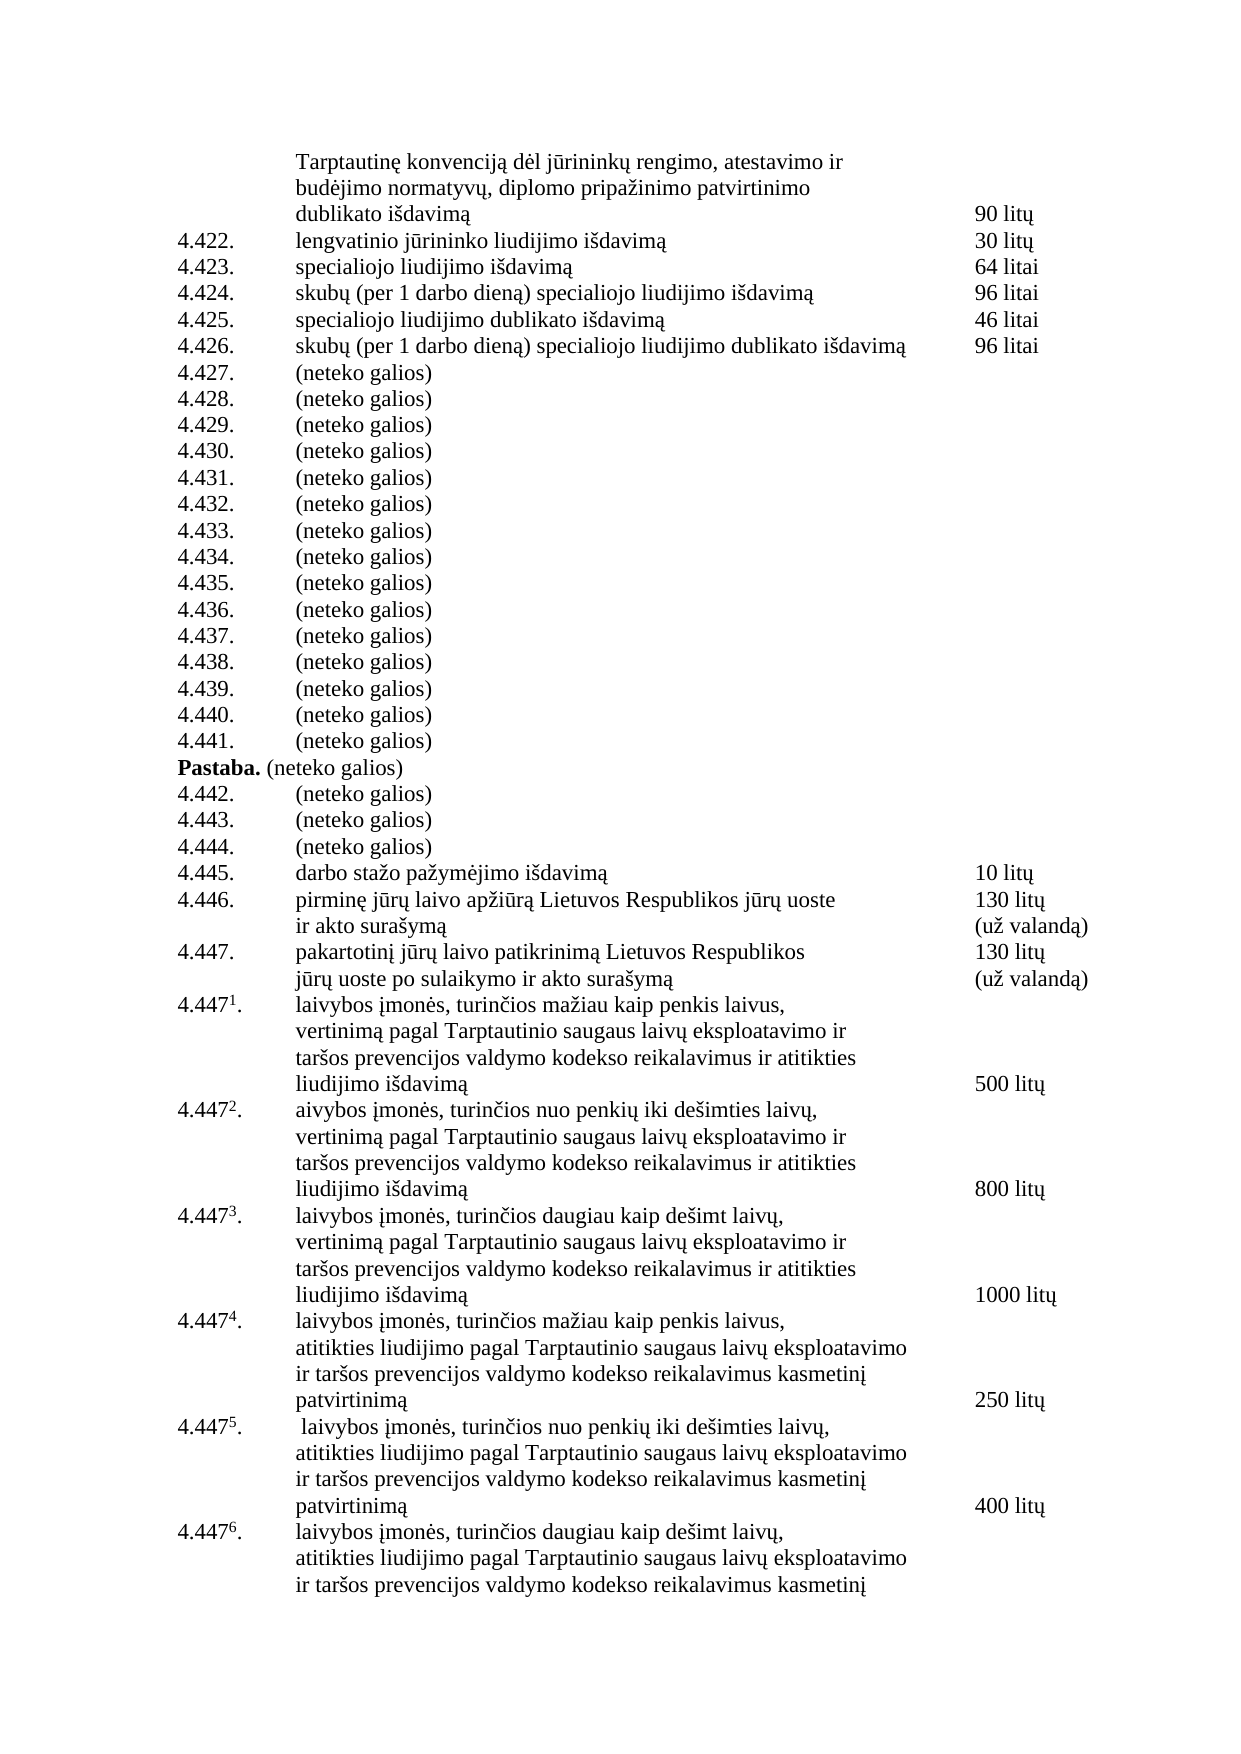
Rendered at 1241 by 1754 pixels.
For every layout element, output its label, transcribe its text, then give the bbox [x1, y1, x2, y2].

text ir taršos prevencijos valdymo kodekso reikalavimus kasmetinį [295, 1571, 1122, 1597]
text ir akto surašymą (už valandą) [177, 912, 1122, 938]
text 4.438. (neteko galios) [177, 648, 1122, 675]
text vertinimą pagal Tarptautinio saugaus laivų eksploatavimo ir [295, 1228, 1122, 1254]
text 4.446. pirminę jūrų laivo apžiūrą Lietuvos Respublikos jūrų uoste 130 litų [177, 886, 1122, 912]
text 4.443. (neteko galios) [177, 807, 1122, 833]
text jūrų uoste po sulaikymo ir akto surašymą (už valandą) [177, 965, 1122, 991]
text 4.428. (neteko galios) [177, 385, 1122, 411]
text 4.4472. aivybos įmonės, turinčios nuo penkių iki dešimties laivų, [177, 1096, 1122, 1123]
text 4.4475. laivybos įmonės, turinčios nuo penkių iki dešimties laivų, [177, 1413, 1122, 1439]
text liudijimo išdavimą 800 litų [295, 1176, 1122, 1202]
text 4.424. skubų (per 1 darbo dieną) specialiojo liudijimo išdavimą 96 litai [177, 279, 1122, 306]
text atitikties liudijimo pagal Tarptautinio saugaus laivų eksploatavimo [295, 1334, 1122, 1360]
text 4.440. (neteko galios) [177, 701, 1122, 727]
text 4.447. pakartotinį jūrų laivo patikrinimą Lietuvos Respublikos 130 litų [177, 938, 1122, 965]
text 4.434. (neteko galios) [177, 543, 1122, 569]
text patvirtinimą 250 litų [295, 1386, 1122, 1413]
text taršos prevencijos valdymo kodekso reikalavimus ir atitikties [295, 1044, 1122, 1070]
text 4.429. (neteko galios) [177, 411, 1122, 438]
text 4.4471. laivybos įmonės, turinčios mažiau kaip penkis laivus, [177, 991, 1122, 1017]
text Tarptautinę konvenciją dėl jūrininkų rengimo, atestavimo ir [177, 148, 1122, 174]
text 4.444. (neteko galios) [177, 833, 1122, 859]
text patvirtinimą 400 litų [295, 1492, 1122, 1518]
text 4.436. (neteko galios) [177, 596, 1122, 622]
text 4.423. specialiojo liudijimo išdavimą 64 litai [177, 253, 1122, 279]
text 4.4473. laivybos įmonės, turinčios daugiau kaip dešimt laivų, [177, 1202, 1122, 1228]
text liudijimo išdavimą 1000 litų [295, 1281, 1122, 1307]
text vertinimą pagal Tarptautinio saugaus laivų eksploatavimo ir [295, 1017, 1122, 1044]
text 4.445. darbo stažo pažymėjimo išdavimą 10 litų [177, 859, 1122, 886]
text atitikties liudijimo pagal Tarptautinio saugaus laivų eksploatavimo [295, 1544, 1122, 1571]
text Pastaba. (neteko galios) [177, 754, 1122, 780]
text 4.437. (neteko galios) [177, 622, 1122, 648]
text vertinimą pagal Tarptautinio saugaus laivų eksploatavimo ir [295, 1123, 1122, 1149]
text 4.4476. laivybos įmonės, turinčios daugiau kaip dešimt laivų, [177, 1518, 1122, 1544]
text 4.441. (neteko galios) [177, 727, 1122, 754]
text 4.432. (neteko galios) [177, 490, 1122, 517]
text 4.422. lengvatinio jūrininko liudijimo išdavimą 30 litų [177, 227, 1122, 253]
text 4.435. (neteko galios) [177, 569, 1122, 596]
text taršos prevencijos valdymo kodekso reikalavimus ir atitikties [295, 1254, 1122, 1281]
text 4.439. (neteko galios) [177, 675, 1122, 701]
text 4.4474. laivybos įmonės, turinčios mažiau kaip penkis laivus, [177, 1307, 1122, 1334]
text ir taršos prevencijos valdymo kodekso reikalavimus kasmetinį [295, 1360, 1122, 1386]
text 4.433. (neteko galios) [177, 517, 1122, 543]
text 4.430. (neteko galios) [177, 438, 1122, 464]
text taršos prevencijos valdymo kodekso reikalavimus ir atitikties [295, 1149, 1122, 1176]
text ir taršos prevencijos valdymo kodekso reikalavimus kasmetinį [295, 1465, 1122, 1492]
text budėjimo normatyvų, diplomo pripažinimo patvirtinimo [177, 174, 1122, 200]
text atitikties liudijimo pagal Tarptautinio saugaus laivų eksploatavimo [295, 1439, 1122, 1465]
text dublikato išdavimą 90 litų [177, 200, 1122, 227]
text liudijimo išdavimą 500 litų [295, 1070, 1122, 1096]
text 4.431. (neteko galios) [177, 464, 1122, 490]
text 4.442. (neteko galios) [177, 780, 1122, 807]
text 4.425. specialiojo liudijimo dublikato išdavimą 46 litai [177, 306, 1122, 332]
text 4.427. (neteko galios) [177, 358, 1122, 385]
text 4.426. skubų (per 1 darbo dieną) specialiojo liudijimo dublikato išdavimą 96 litai [177, 332, 1122, 358]
